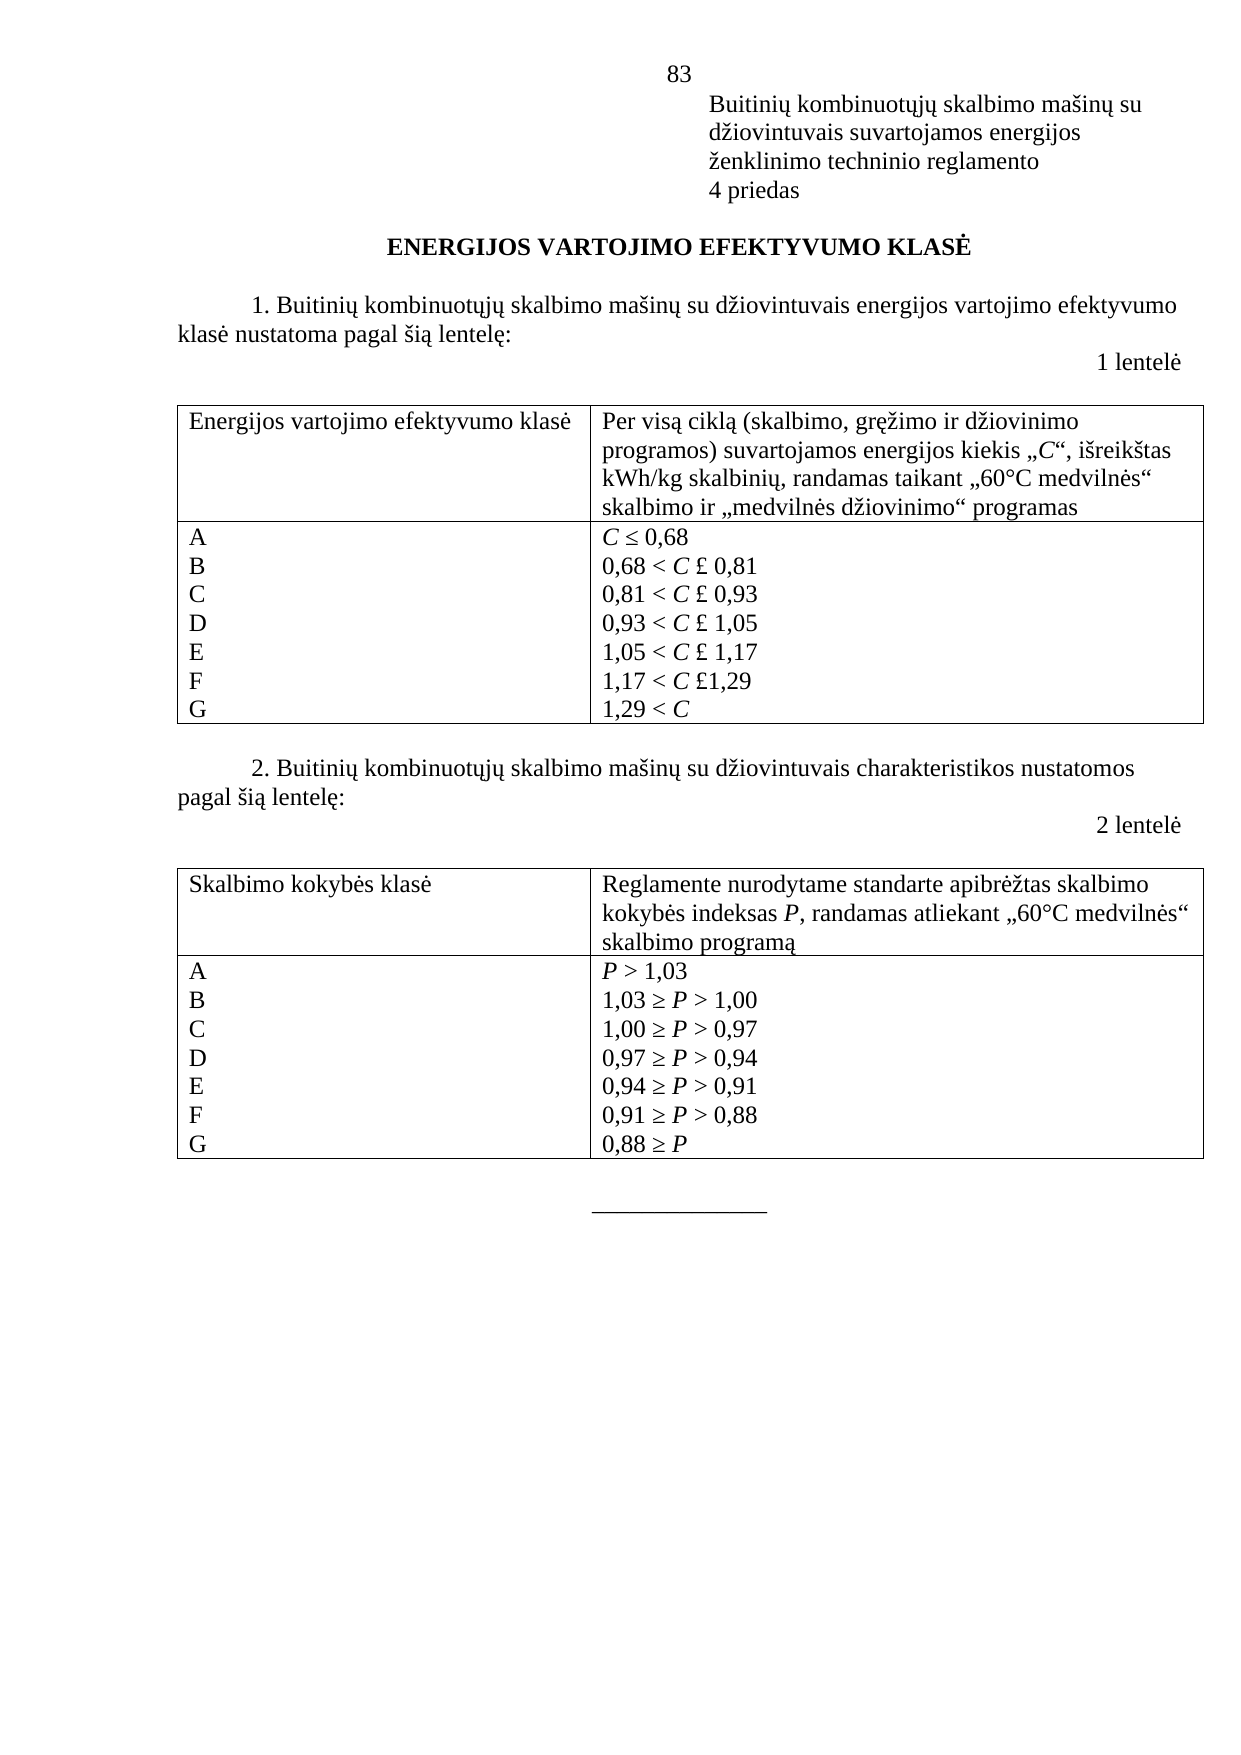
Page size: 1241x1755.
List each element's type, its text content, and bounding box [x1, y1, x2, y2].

table_cell 1,05 < C £ 1,17 [591, 637, 1203, 666]
text džiovintuvais suvartojamos energijos [177, 117, 1181, 146]
table_cell F [178, 666, 590, 694]
table_cell A [178, 522, 590, 551]
table_cell C ≤ 0,68 [591, 522, 1203, 551]
text ENERGIJOS VARTOJIMO EFEKTYVUMO KLASĖ [177, 232, 1181, 261]
table_cell P > 1,03 [591, 956, 1203, 985]
table_cell 0,94 ≥ P > 0,91 [591, 1071, 1203, 1100]
table_cell 1,17 < C £1,29 [591, 666, 1203, 694]
text ženklinimo techninio reglamento [177, 146, 1181, 175]
table_cell 0,93 < C £ 1,05 [591, 608, 1203, 637]
table_cell G [178, 695, 590, 723]
table_header Per visą ciklą (skalbimo, gręžimo ir džiovinimo programos) suvartojamos energijos kiekis „C“, išreikštas kWh/kg skalbinių, randamas taikant „60°C medvilnės“ skalbimo ir „medvilnės džiovinimo“ programas [591, 406, 1203, 521]
table_cell 1,03 ≥ P > 1,00 [591, 985, 1203, 1014]
table_cell E [178, 1071, 590, 1100]
table_cell 0,91 ≥ P > 0,88 [591, 1100, 1203, 1129]
table_cell D [178, 1043, 590, 1071]
table_cell F [178, 1100, 590, 1129]
table_cell 1,29 < C [591, 695, 1203, 723]
table_cell C [178, 580, 590, 608]
table_cell 0,88 ≥ P [591, 1129, 1203, 1158]
table_cell C [178, 1014, 590, 1043]
table_cell A [178, 956, 590, 985]
table_cell B [178, 985, 590, 1014]
table_header Skalbimo kokybės klasė [178, 869, 590, 955]
text Buitinių kombinuotųjų skalbimo mašinų su [709, 89, 1181, 117]
text 2. Buitinių kombinuotųjų skalbimo mašinų su džiovintuvais charakteristikos nustatomos pagal šią lentelę: [177, 753, 1181, 811]
text 2 lentelė [177, 811, 1181, 839]
table_cell 0,97 ≥ P > 0,94 [591, 1043, 1203, 1071]
table_cell E [178, 637, 590, 666]
table_header Energijos vartojimo efektyvumo klasė [178, 406, 590, 521]
text 1. Buitinių kombinuotųjų skalbimo mašinų su džiovintuvais energijos vartojimo efektyvumo klasė nustatoma pagal šią lentelę: [177, 290, 1181, 347]
table_cell D [178, 608, 590, 637]
text 4 priedas [177, 175, 1181, 204]
table_cell 1,00 ≥ P > 0,97 [591, 1014, 1203, 1043]
text ______________ [177, 1187, 1181, 1216]
table_cell 0,68 < C £ 0,81 [591, 551, 1203, 579]
text 1 lentelė [177, 347, 1181, 376]
table_cell G [178, 1129, 590, 1158]
table_cell 0,81 < C £ 0,93 [591, 580, 1203, 608]
table_cell B [178, 551, 590, 579]
table_header Reglamente nurodytame standarte apibrėžtas skalbimo kokybės indeksas P, randamas atliekant „60°C medvilnės“ skalbimo programą [591, 869, 1203, 955]
